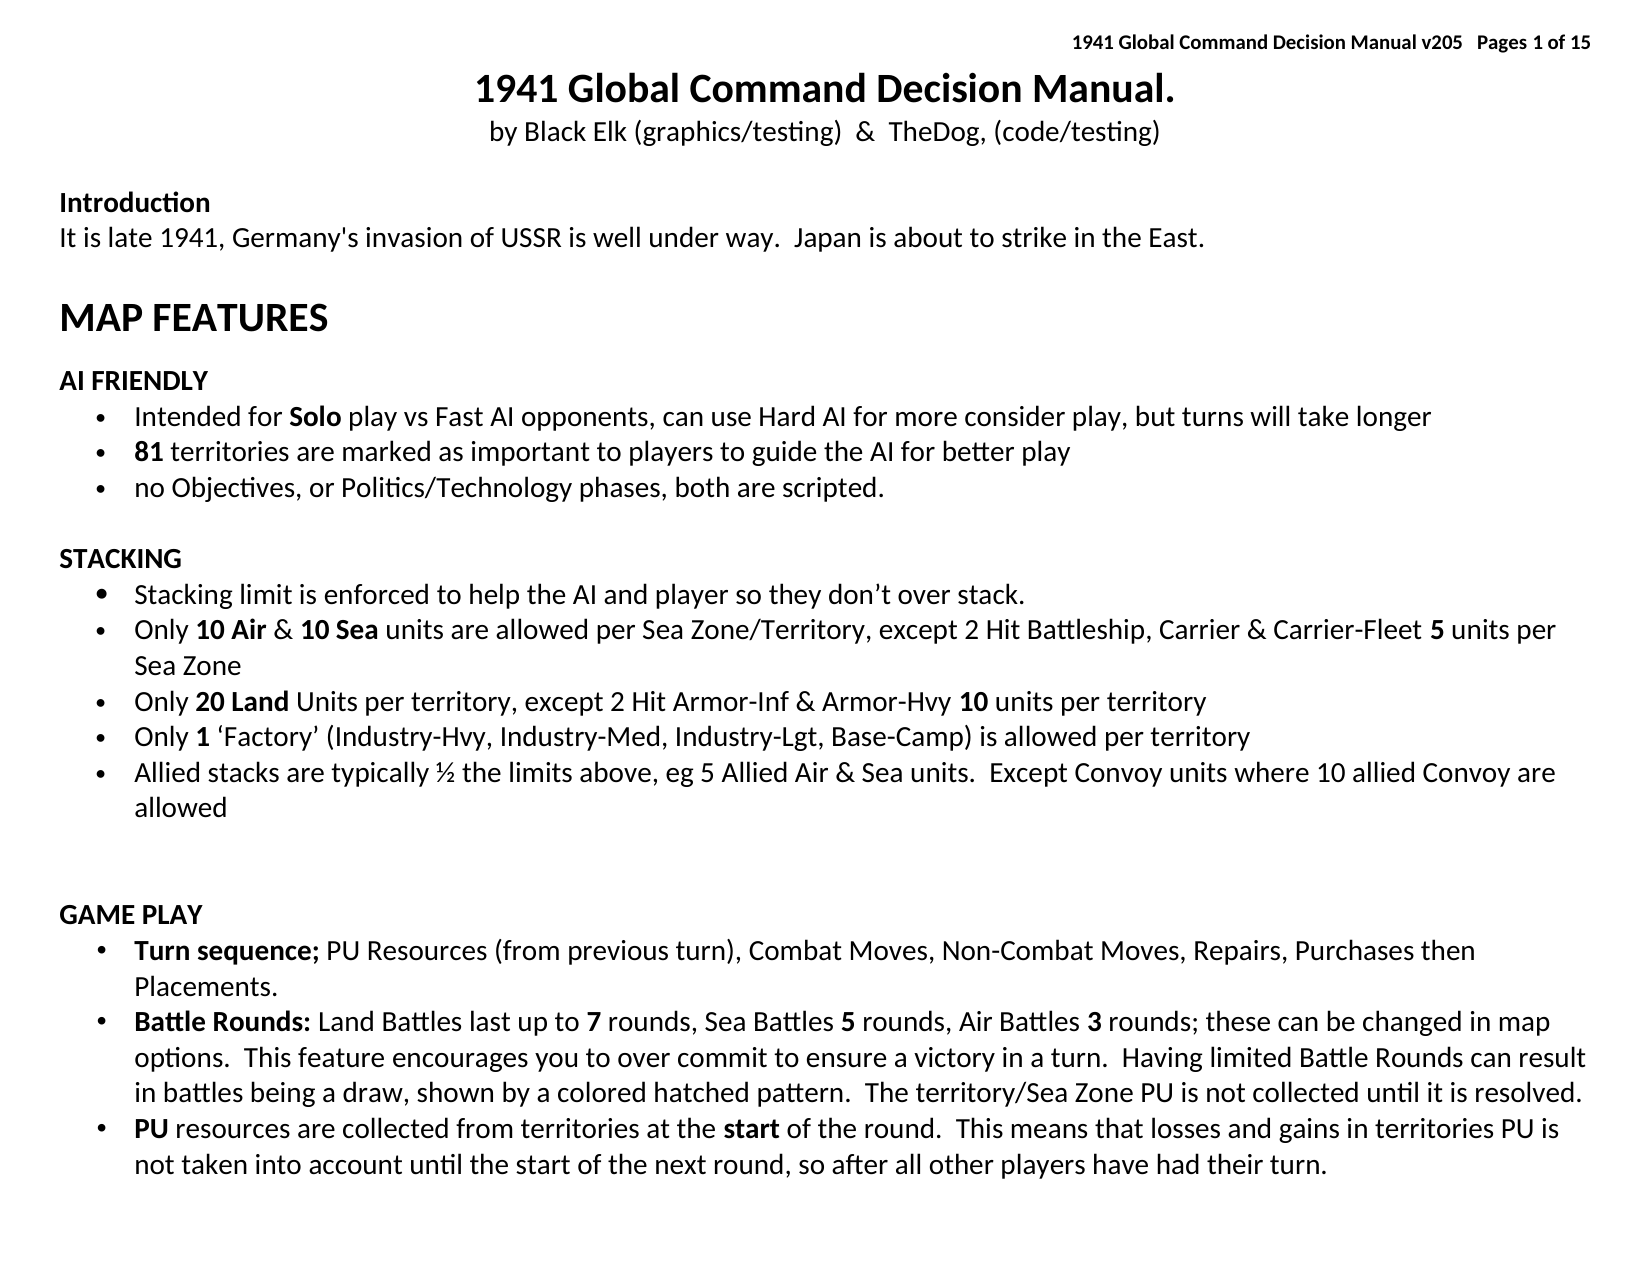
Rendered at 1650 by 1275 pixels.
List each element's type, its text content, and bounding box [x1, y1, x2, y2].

list Intended for Solo play vs Fast AI opponents, can use Hard AI for more consider play, but turns will take longer [97, 398, 1591, 433]
text Introduction [59, 184, 1591, 219]
list Allied stacks are typically ½ the limits above, eg 5 Allied Air & Sea units. Except Convoy units where 10 allied Convoy are allowed [97, 754, 1591, 825]
list PU resources are collected from territories at the start of the round. This means that losses and gains in territories PU is not taken into account until the start of the next round, so after all other players have had their turn. [97, 1110, 1591, 1181]
text by Black Elk (graphics/testing) & TheDog, (code/testing) [59, 113, 1591, 148]
list Stacking limit is enforced to help the AI and player so they don’t over stack. [97, 576, 1591, 611]
text 1941 Global Command Decision Manual. [59, 62, 1591, 113]
list Battle Rounds: Land Battles last up to 7 rounds, Sea Battles 5 rounds, Air Battles 3 rounds; these can be changed in map options. This feature encourages you to over commit to ensure a victory in a turn. Having limited Battle Rounds can result in battles being a draw, shown by a colored hatched pattern. The territory/Sea Zone PU is not collected until it is resolved. [97, 1003, 1591, 1110]
list Only 1 ‘Factory’ (Industry-Hvy, Industry-Med, Industry-Lgt, Base-Camp) is allowed per territory [97, 718, 1591, 754]
list Turn sequence; PU Resources (from previous turn), Combat Moves, Non-Combat Moves, Repairs, Purchases then Placements. [97, 932, 1591, 1003]
list Only 20 Land Units per territory, except 2 Hit Armor-Inf & Armor-Hvy 10 units per territory [97, 683, 1591, 718]
list Only 10 Air & 10 Sea units are allowed per Sea Zone/Territory, except 2 Hit Battleship, Carrier & Carrier-Fleet 5 units per Sea Zone [97, 611, 1591, 683]
text It is late 1941, Germany's invasion of USSR is well under way. Japan is about to strike in the East. [59, 219, 1591, 255]
list no Objectives, or Politics/Technology phases, both are scripted. [97, 469, 1591, 504]
text AI FRIENDLY [59, 362, 1591, 398]
text STACKING [59, 540, 1591, 576]
text GAME PLAY [59, 896, 1591, 932]
list 81 territories are marked as important to players to guide the AI for better play [97, 433, 1591, 469]
text MAP FEATURES [59, 291, 1591, 342]
